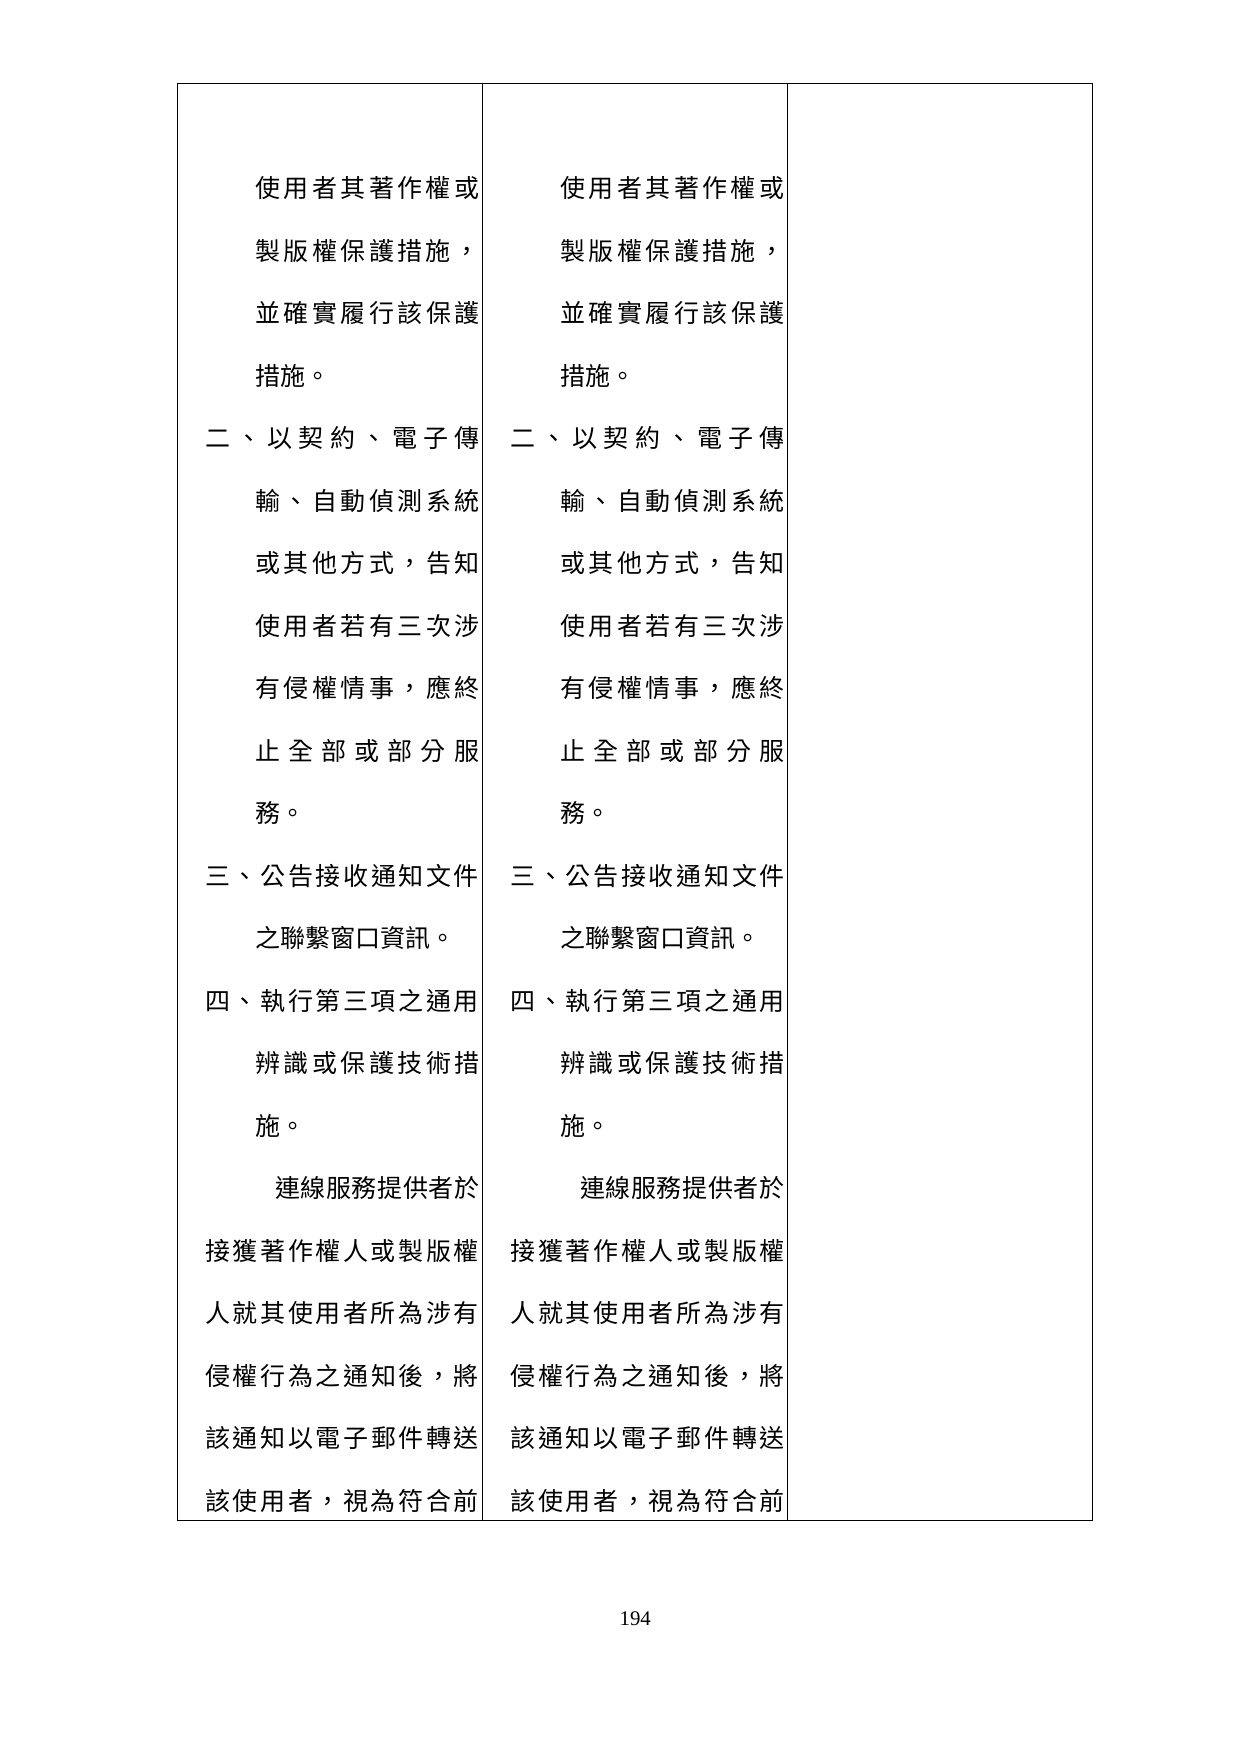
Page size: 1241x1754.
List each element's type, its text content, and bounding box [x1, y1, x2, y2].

table_cell 使用者其著作權或製版權保護措施，並確實履行該保護措施。 二、以契約、電子傳輸、自動偵測系統或其他方式，告知使用者若有三次涉有侵權情事，應終止全部或部分服務。 三、公告接收通知文件之聯繫窗口資訊。 四、執行第三項之通用辨識或保護技術措施。 連線服務提供者於接獲著作權人或製版權人就其使用者所為涉有侵權行為之通知後，將該通知以電子郵件轉送該使用者，視為符合前 [178, 84, 482, 1520]
table_cell 使用者其著作權或製版權保護措施，並確實履行該保護措施。 二、以契約、電子傳輸、自動偵測系統或其他方式，告知使用者若有三次涉有侵權情事，應終止全部或部分服務。 三、公告接收通知文件之聯繫窗口資訊。 四、執行第三項之通用辨識或保護技術措施。 連線服務提供者於接獲著作權人或製版權人就其使用者所為涉有侵權行為之通知後，將該通知以電子郵件轉送該使用者，視為符合前 [483, 84, 787, 1520]
table_cell [788, 84, 1092, 1520]
